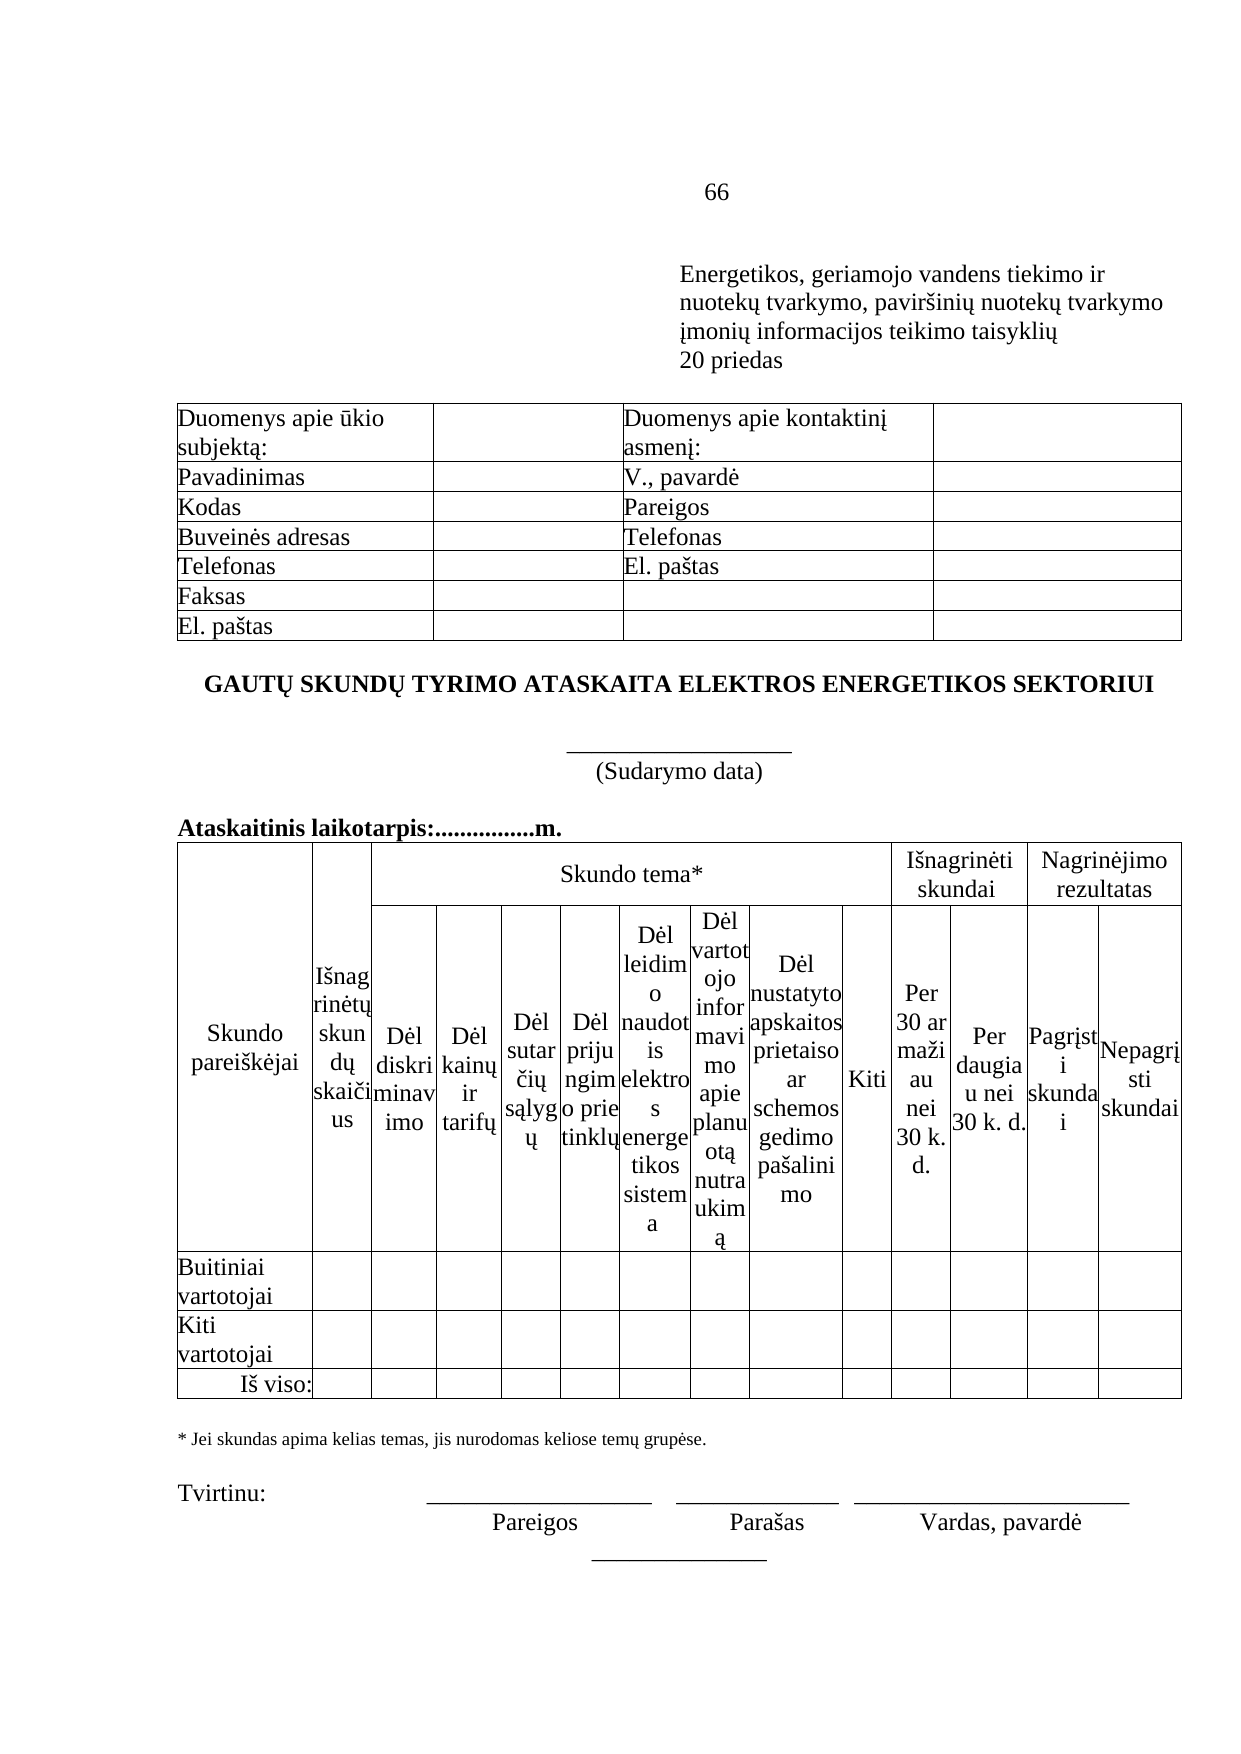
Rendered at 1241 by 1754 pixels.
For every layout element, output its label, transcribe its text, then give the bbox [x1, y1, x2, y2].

table_cell [437, 1369, 501, 1398]
table_header Išnagrinėti skundai [892, 843, 1027, 905]
table_cell [437, 1311, 501, 1368]
table_cell Faksas [178, 581, 433, 610]
table_cell [620, 1311, 690, 1368]
table_header [434, 404, 623, 461]
table_cell [434, 492, 623, 521]
table_cell [502, 1311, 560, 1368]
table_cell [934, 462, 1181, 491]
table_cell [620, 1252, 690, 1309]
table_cell [502, 1369, 560, 1398]
table_cell [1099, 1311, 1181, 1368]
table_cell Dėl kainų ir tarifų [437, 906, 501, 1251]
table_header Duomenys apie kontaktinį asmenį: [624, 404, 933, 461]
table_cell [843, 1311, 891, 1368]
table_cell [624, 611, 933, 640]
table_cell Iš viso: [178, 1369, 312, 1398]
table_cell [750, 1369, 842, 1398]
text (Sudarymo data) [177, 756, 1181, 784]
text Ataskaitinis laikotarpis:................m. [177, 813, 1181, 842]
table_cell Pagrįsti skundai [1028, 906, 1098, 1251]
table_cell Per 30 ar mažiau nei 30 k. d. [892, 906, 950, 1251]
text ______________ [177, 1535, 1181, 1564]
table_cell [1028, 1369, 1098, 1398]
text Energetikos, geriamojo vandens tiekimo ir nuotekų tvarkymo, paviršinių nuotekų tvarkymo įmonių informacijos teikimo taisyklių [679, 259, 1181, 345]
table_cell Kiti vartotojai [178, 1311, 312, 1368]
table_cell [934, 551, 1181, 580]
table_cell [892, 1311, 950, 1368]
table_cell [434, 551, 623, 580]
table_cell [372, 1252, 436, 1309]
table_cell [934, 522, 1181, 550]
text Tvirtinu: __________________ _____________ ______________________ [177, 1478, 1181, 1507]
table_cell V., pavardė [624, 462, 933, 491]
table_cell [561, 1252, 619, 1309]
table_cell Dėl diskriminavimo [372, 906, 436, 1251]
text Pareigos Parašas Vardas, pavardė [177, 1507, 1181, 1535]
text GAUTŲ SKUNDŲ TYRIMO ATASKAITA ELEKTROS ENERGETIKOS SEKTORIUI [177, 669, 1181, 698]
table_header Nagrinėjimo rezultatas [1028, 843, 1181, 905]
table_cell [691, 1252, 749, 1309]
table_header Duomenys apie ūkio subjektą: [178, 404, 433, 461]
table_cell El. paštas [178, 611, 433, 640]
table_cell [892, 1252, 950, 1309]
text 20 priedas [679, 345, 1181, 374]
table_cell Buveinės adresas [178, 522, 433, 550]
table_cell Per daugiau nei 30 k. d. [951, 906, 1027, 1251]
table_cell [434, 462, 623, 491]
table_cell [691, 1311, 749, 1368]
table_cell [434, 581, 623, 610]
table_cell Telefonas [178, 551, 433, 580]
table_cell [372, 1369, 436, 1398]
table_cell [934, 581, 1181, 610]
table_cell [624, 581, 933, 610]
table_cell Dėl nustatyto apskaitos prietaiso ar schemos gedimo pašalinimo [750, 906, 842, 1251]
table_cell [1028, 1252, 1098, 1309]
table_cell [750, 1252, 842, 1309]
table_cell Dėl vartotojo informavimo apie planuotą nutraukimą [691, 906, 749, 1251]
table_cell Buitiniai vartotojai [178, 1252, 312, 1309]
table_cell [1099, 1252, 1181, 1309]
table_cell Telefonas [624, 522, 933, 550]
table_cell [313, 1252, 371, 1309]
table_cell [843, 1252, 891, 1309]
table_cell [502, 1252, 560, 1309]
table_header Išnagrinėtų skundų skaičius [313, 843, 371, 1251]
text * Jei skundas apima kelias temas, jis nurodomas keliose temų grupėse. [177, 1428, 1181, 1449]
table_cell Nepagrįsti skundai [1099, 906, 1181, 1251]
table_cell El. paštas [624, 551, 933, 580]
table_cell [934, 492, 1181, 521]
table_cell [434, 522, 623, 550]
table_cell Pareigos [624, 492, 933, 521]
table_cell [892, 1369, 950, 1398]
table_cell [313, 1369, 371, 1398]
table_cell [691, 1369, 749, 1398]
table_cell [434, 611, 623, 640]
table_cell Dėl leidimo naudotis elektros energetikos sistema [620, 906, 690, 1251]
table_cell [951, 1311, 1027, 1368]
table_cell [620, 1369, 690, 1398]
table_cell [313, 1311, 371, 1368]
table_cell [1028, 1311, 1098, 1368]
table_header [934, 404, 1181, 461]
table_cell [750, 1311, 842, 1368]
table_cell [1099, 1369, 1181, 1398]
table_cell [934, 611, 1181, 640]
table_cell [951, 1369, 1027, 1398]
table_cell [561, 1311, 619, 1368]
table_cell [561, 1369, 619, 1398]
table_cell [437, 1252, 501, 1309]
table_header Skundo tema* [372, 843, 891, 905]
table_cell [843, 1369, 891, 1398]
table_cell Kiti [843, 906, 891, 1251]
table_cell Dėl prijungimo prie tinklų [561, 906, 619, 1251]
table_header Skundo pareiškėjai [178, 843, 312, 1251]
table_cell [951, 1252, 1027, 1309]
table_cell Pavadinimas [178, 462, 433, 491]
table_cell [372, 1311, 436, 1368]
table_cell Dėl sutarčių sąlygų [502, 906, 560, 1251]
text __________________ [177, 727, 1181, 756]
table_cell Kodas [178, 492, 433, 521]
